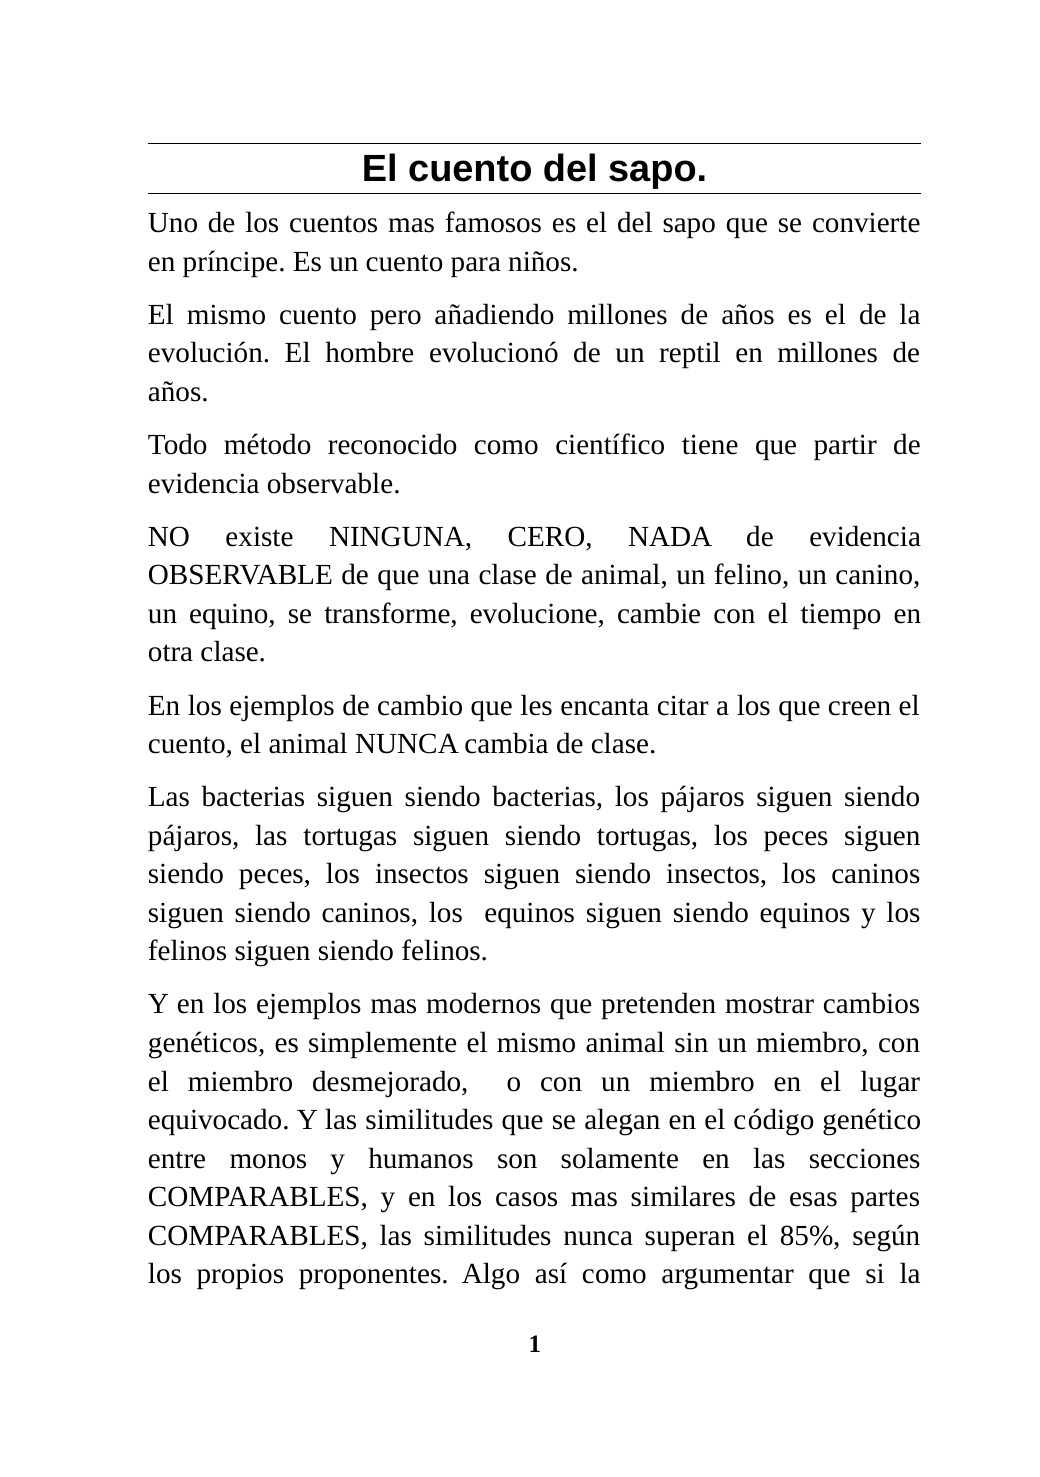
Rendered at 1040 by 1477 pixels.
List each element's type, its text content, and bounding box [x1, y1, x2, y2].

text Todo método reconocido como científico tiene que partir de evidencia observable. [148, 427, 921, 499]
text El mismo cuento pero añadiendo millones de años es el de la evolución. El hombre evolucionó de un reptil en millones de años. [148, 297, 921, 408]
text En los ejemplos de cambio que les encanta citar a los que creen el cuento, el animal NUNCA cambia de clase. [148, 688, 921, 760]
text Y en los ejemplos mas modernos que pretenden mostrar cambios genéticos, es simplemente el mismo animal sin un miembro, con el miembro desmejorado, o con un miembro en el lugar equivocado. Y las similitudes que se alegan en el código genético entre monos y humanos son solamente en las secciones COMPARABLES, y en los casos mas similares de esas partes COMPARABLES, las similitudes nunca superan el 85%, según los propios proponentes. Algo así como argumentar que si la [148, 987, 921, 1290]
text Uno de los cuentos mas famosos es el del sapo que se convierte en príncipe. Es un cuento para niños. [148, 205, 921, 277]
text Las bacterias siguen siendo bacterias, los pájaros siguen siendo pájaros, las tortugas siguen siendo tortugas, los peces siguen siendo peces, los insectos siguen siendo insectos, los caninos siguen siendo caninos, los equinos siguen siendo equinos y los felinos siguen siendo felinos. [148, 779, 921, 967]
text NO existe NINGUNA, CERO, NADA de evidencia OBSERVABLE de que una clase de animal, un felino, un canino, un equino, se transforme, evolucione, cambie con el tiempo en otra clase. [148, 519, 921, 668]
subtitle El cuento del sapo. [148, 144, 921, 193]
